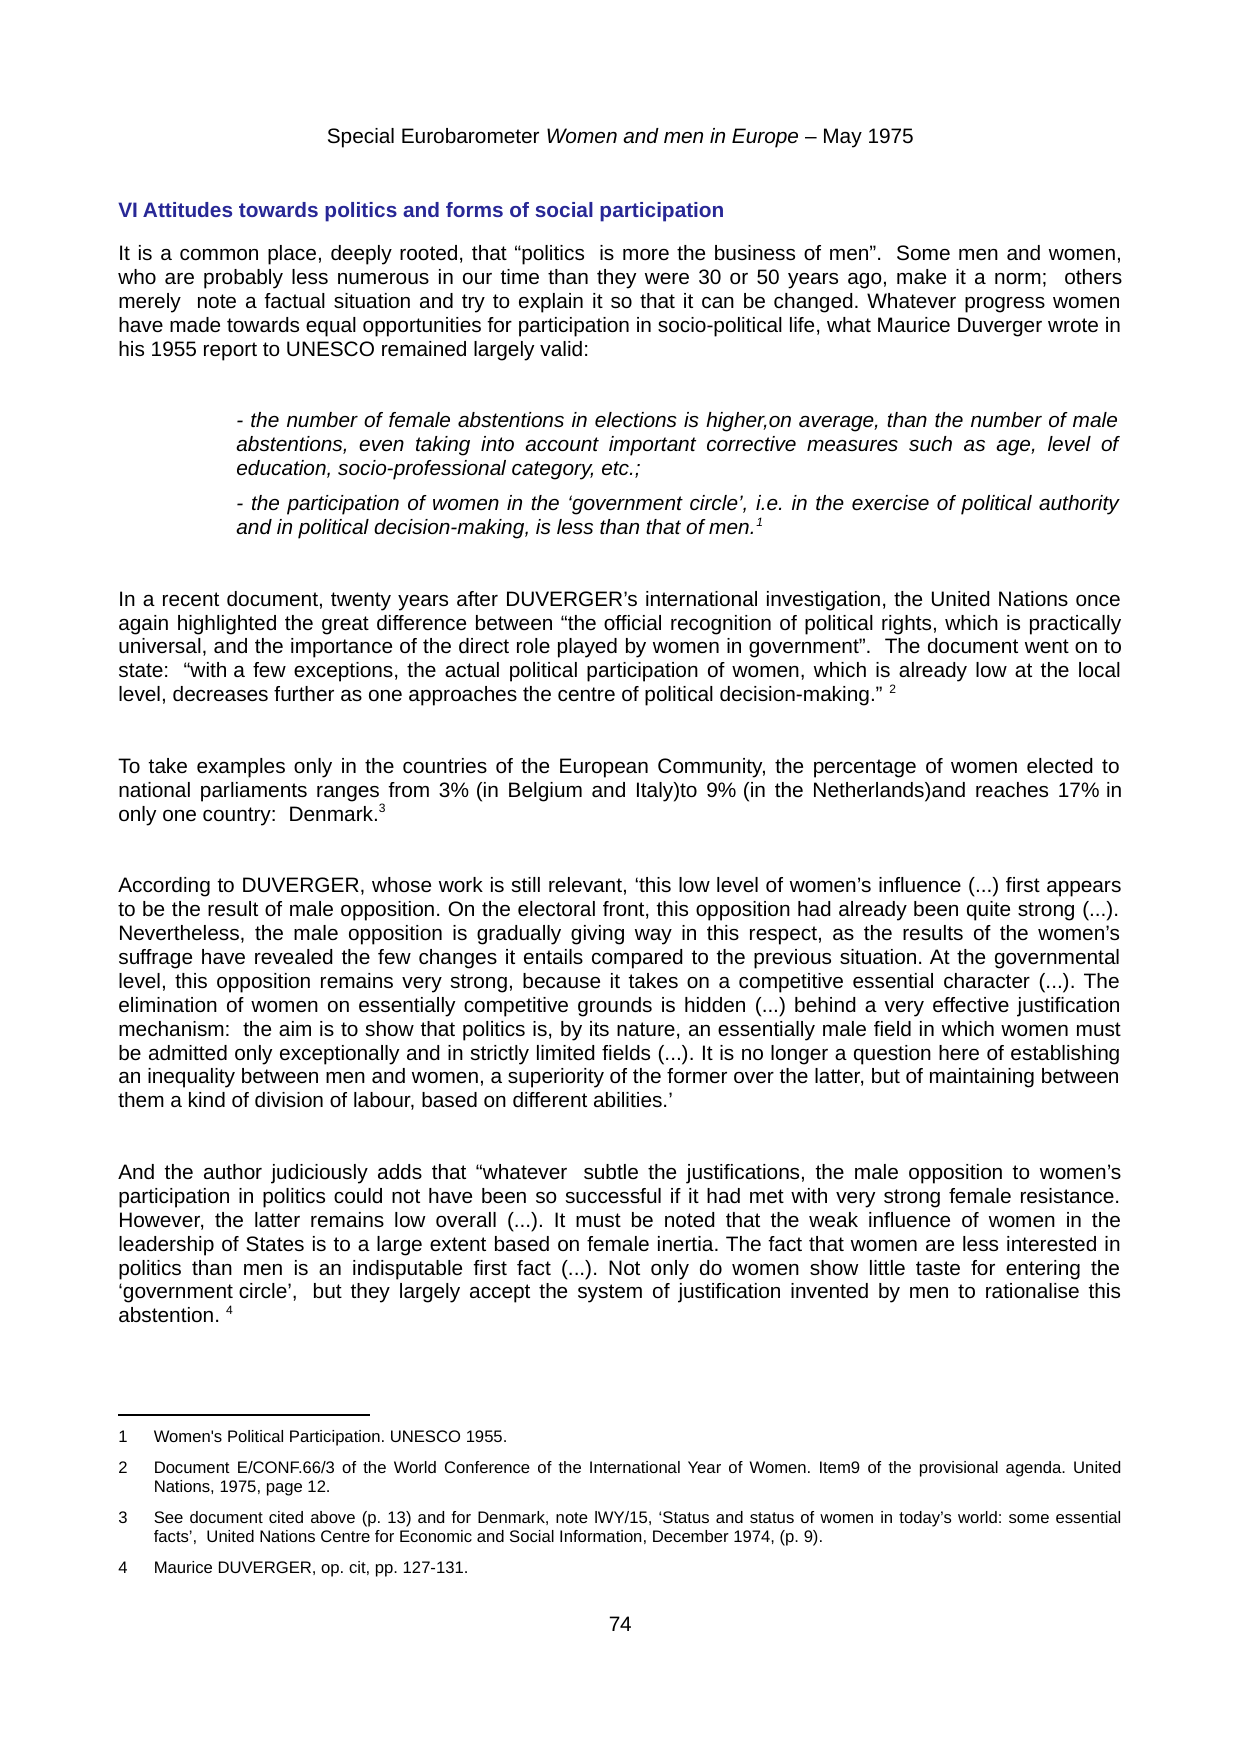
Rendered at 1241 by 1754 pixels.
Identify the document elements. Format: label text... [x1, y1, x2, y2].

text Women's Political Participation. UNESCO 1955. [118, 1427, 1122, 1446]
text And the author judiciously adds that “whatever subtle the justifications, the male opposition to women’s participation in politics could not have been so successful if it had met with very strong female resistance. However, the latter remains low overall (...). It must be noted that the weak influence of women in the leadership of States is to a large extent based on female inertia. The fact that women are less interested in politics than men is an indisputable first fact (...). Not only do women show little taste for entering the ‘government circle’, but they largely accept the system of justification invented by men to rationalise this abstention. [118, 1159, 1122, 1327]
text See document cited above (p. 13) and for Denmark, note lWY/15, ‘Status and status of women in today’s world: some essential facts’, United Nations Centre for Economic and Social Information, December 1974, (p. 9). [118, 1507, 1122, 1546]
text To take examples only in the countries of the European Community, the percentage of women elected to national parliaments ranges from 3% (in Belgium and Italy)to 9% (in the Netherlands)and reaches 17% in only one country: Denmark. [118, 753, 1122, 825]
text Document E/CONF.66/3 of the World Conference of the International Year of Women. Item9 of the provisional agenda. United Nations, 1975, page 12. [118, 1457, 1122, 1496]
text - the number of female abstentions in elections is higher,on average, than the number of male abstentions, even taking into account important corrective measures such as age, level of education, socio-professional category, etc.; [236, 408, 1122, 479]
text - the participation of women in the ‘government circle’, i.e. in the exercise of political authority and in political decision-making, is less than that of men. [236, 491, 1122, 539]
text In a recent document, twenty years after DUVERGER’s international investigation, the United Nations once again highlighted the great difference between “the official recognition of political rights, which is practically universal, and the importance of the direct role played by women in government”. The document went on to state: “with a few exceptions, the actual political participation of women, which is already low at the local level, decreases further as one approaches the centre of political decision-making.” [118, 586, 1122, 706]
text It is a common place, deeply rooted, that “politics is more the business of men”. Some men and women, who are probably less numerous in our time than they were 30 or 50 years ago, make it a norm; others merely note a factual situation and try to explain it so that it can be changed. Whatever progress women have made towards equal opportunities for participation in socio-political life, what Maurice Duverger wrote in his 1955 report to UNESCO remained largely valid: [118, 241, 1122, 360]
text According to DUVERGER, whose work is still relevant, ‘this low level of women’s influence (...) first appears to be the result of male opposition. On the electoral front, this opposition had already been quite strong (...). Nevertheless, the male opposition is gradually giving way in this respect, as the results of the women’s suffrage have revealed the few changes it entails compared to the previous situation. At the governmental level, this opposition remains very strong, because it takes on a competitive essential character (...). The elimination of women on essentially competitive grounds is hidden (...) behind a very effective justification mechanism: the aim is to show that politics is, by its nature, an essentially male field in which women must be admitted only exceptionally and in strictly limited fields (...). It is no longer a question here of establishing an inequality between men and women, a superiority of the former over the latter, but of maintaining between them a kind of division of labour, based on different abilities.’ [118, 873, 1122, 1112]
subtitle VI Attitudes towards politics and forms of social participation [118, 198, 1122, 222]
text Maurice DUVERGER, op. cit, pp. 127-131. [118, 1557, 1122, 1577]
